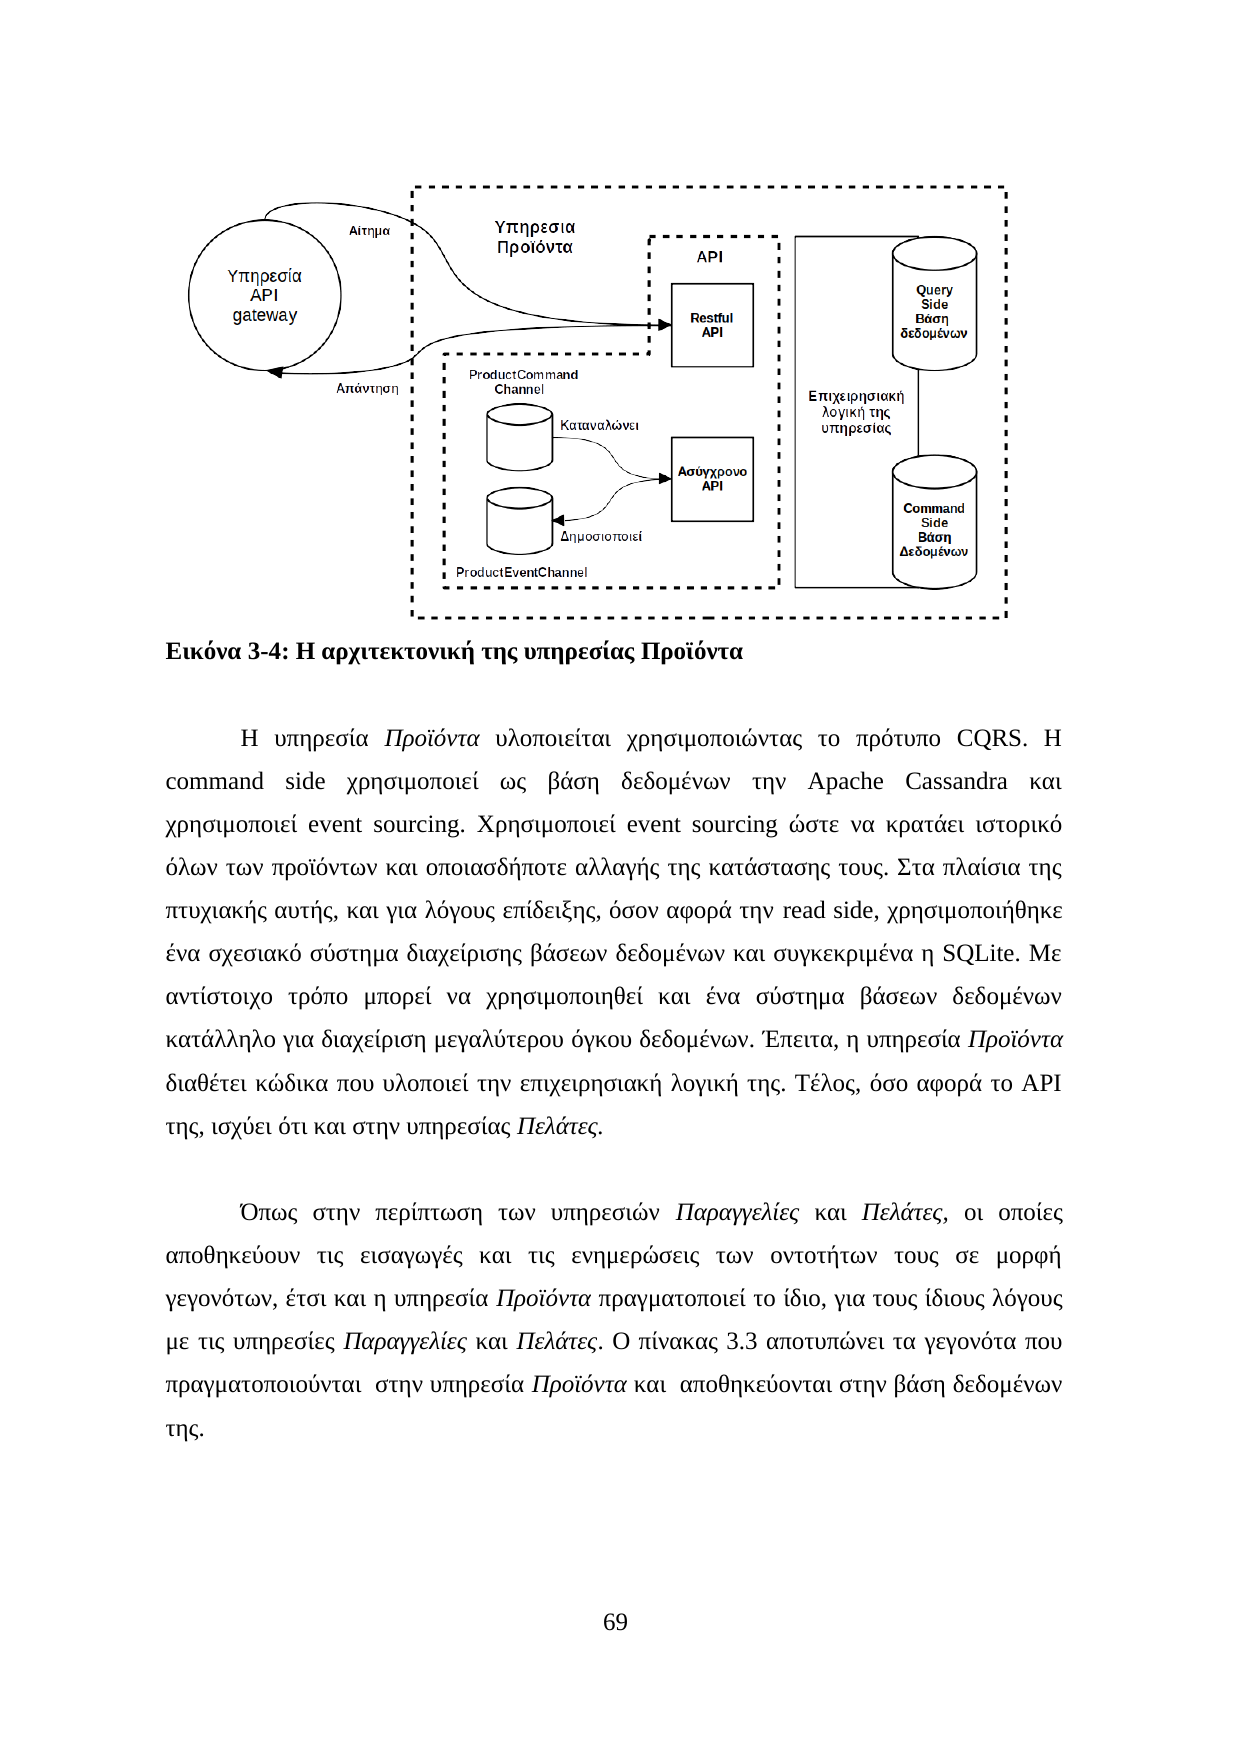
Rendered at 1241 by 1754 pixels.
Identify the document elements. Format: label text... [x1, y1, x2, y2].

picture [165, 179, 1063, 622]
text Εικόνα 3-4: Η αρχιτεκτονική της υπηρεσίας Προϊόντα [165, 622, 1063, 665]
text Η υπηρεσία Προϊόντα υλοποιείται χρησιμοποιώντας το πρότυπο CQRS. Η command side χρησιμοποιεί ως βάση δεδομένων την Apache Cassandra και χρησιμοποιεί event sourcing. Χρησιμοποιεί event sourcing ώστε να κρατάει ιστορικό όλων των προϊόντων και οποιασδήποτε αλλαγής της κατάστασης τους. Στα πλαίσια της πτυχιακής αυτής, και για λόγους επίδειξης, όσον αφορά την read side, χρησιμοποιήθηκε ένα σχεσιακό σύστημα διαχείρισης βάσεων δεδομένων και συγκεκριμένα η SQLite. Με αντίστοιχο τρόπο μπορεί να χρησιμοποιηθεί και ένα σύστημα βάσεων δεδομένων κατάλληλο για διαχείριση μεγαλύτερου όγκου δεδομένων. Έπειτα, η υπηρεσία Προϊόντα διαθέτει κώδικα που υλοποιεί την επιχειρησιακή λογική της. Τέλος, όσο αφορά το API της, ισχύει ότι και στην υπηρεσίας Πελάτες. [165, 723, 1063, 1139]
text Όπως στην περίπτωση των υπηρεσιών Παραγγελίες και Πελάτες, οι οποίες αποθηκεύουν τις εισαγωγές και τις ενημερώσεις των οντοτήτων τους σε μορφή γεγονότων, έτσι και η υπηρεσία Προϊόντα πραγματοποιεί το ίδιο, για τους ίδιους λόγους με τις υπηρεσίες Παραγγελίες και Πελάτες. Ο πίνακας 3.3 αποτυπώνει τα γεγονότα που πραγματοποιούνται στην υπηρεσία Προϊόντα και αποθηκεύονται στην βάση δεδομένων της. [165, 1197, 1063, 1441]
